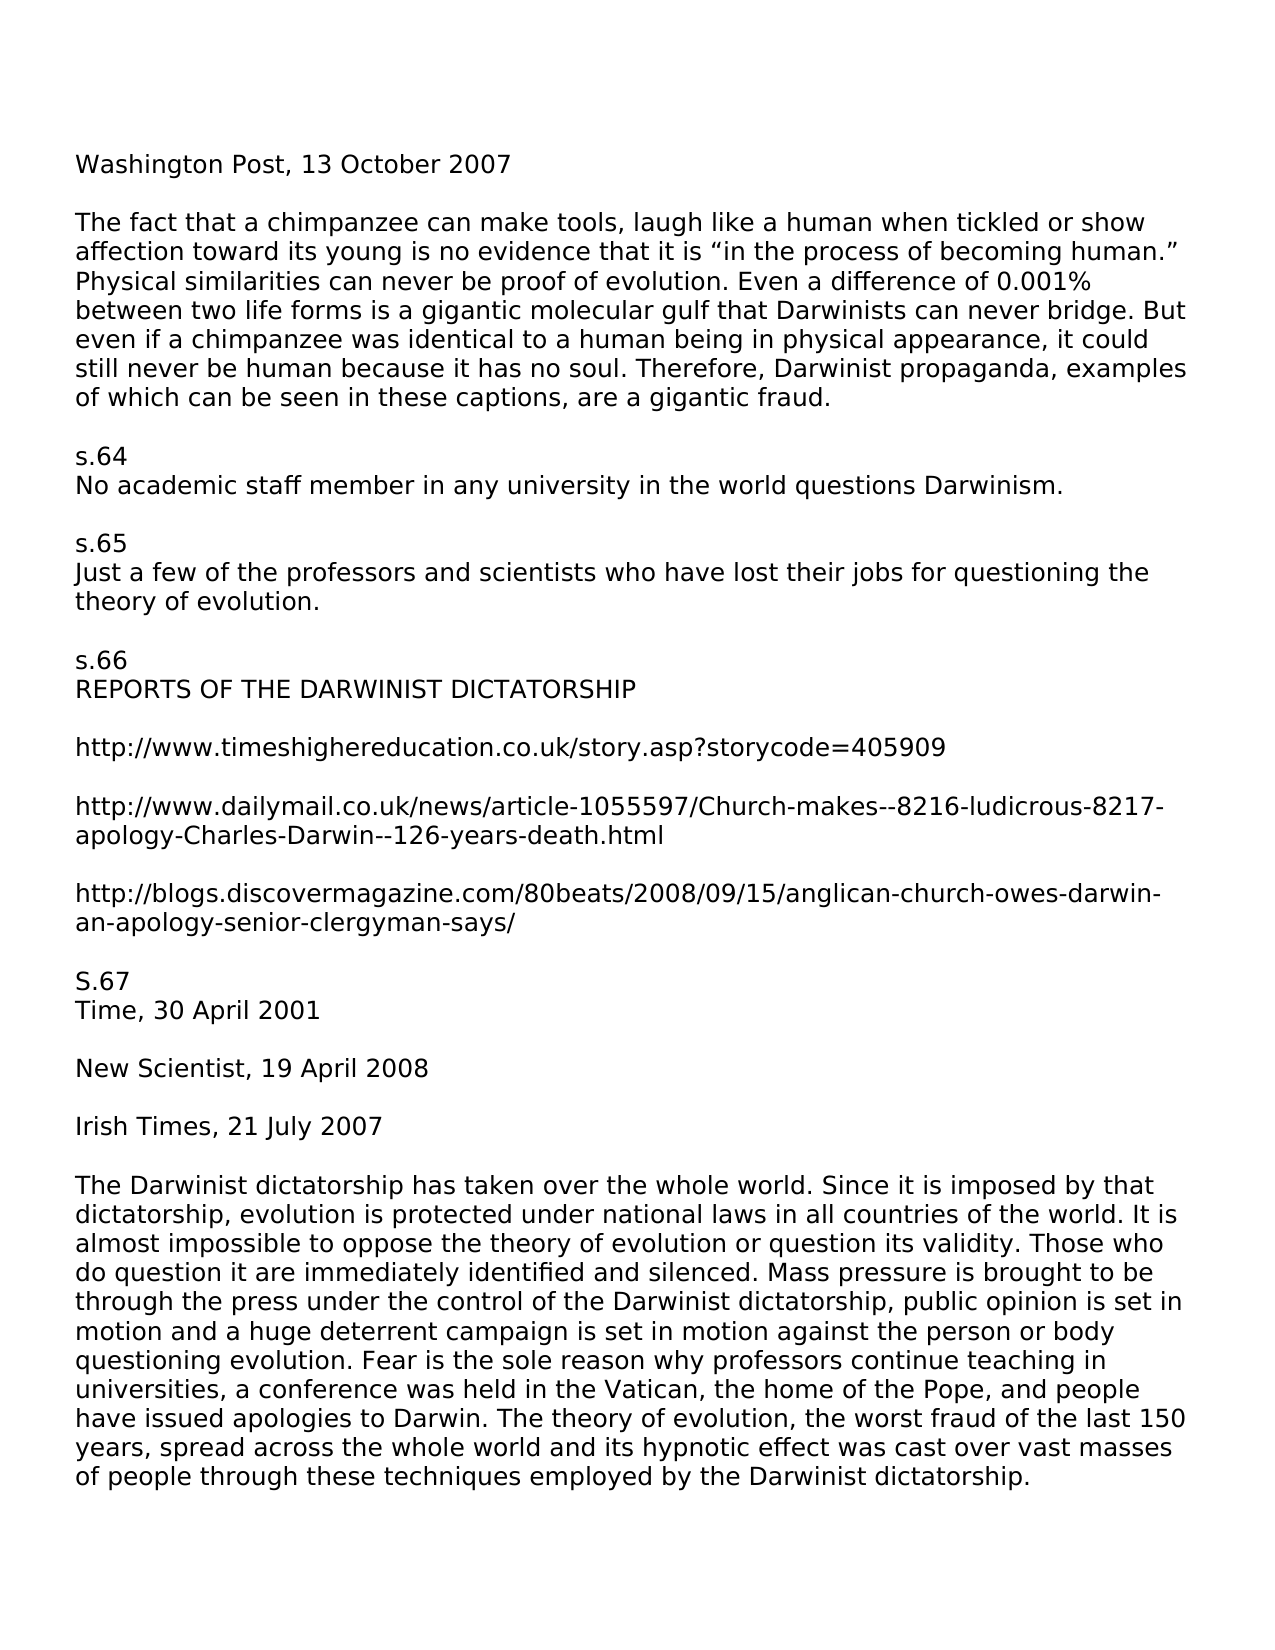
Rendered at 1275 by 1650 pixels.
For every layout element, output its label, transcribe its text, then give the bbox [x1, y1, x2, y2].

text http://blogs.discovermagazine.com/80beats/2008/09/15/anglican-church-owes-darwin-an-apology-senior-clergyman-says/ [75, 879, 1200, 937]
text New Scientist, 19 April 2008 [75, 1054, 1200, 1083]
text Just a few of the professors and scientists who have lost their jobs for questioning the theory of evolution. [75, 558, 1200, 617]
text S.67 [75, 967, 1200, 996]
text REPORTS OF THE DARWINIST DICTATORSHIP [75, 675, 1200, 704]
text http://www.timeshighereducation.co.uk/story.asp?storycode=405909 [75, 733, 1200, 762]
text http://www.dailymail.co.uk/news/article-1055597/Church-makes--8216-ludicrous-8217-apology-Charles-Darwin--126-years-death.html [75, 792, 1200, 850]
text The Darwinist dictatorship has taken over the whole world. Since it is imposed by that dictatorship, evolution is protected under national laws in all countries of the world. It is almost impossible to oppose the theory of evolution or question its validity. Those who do question it are immediately identified and silenced. Mass pressure is brought to be through the press under the control of the Darwinist dictatorship, public opinion is set in motion and a huge deterrent campaign is set in motion against the person or body questioning evolution. Fear is the sole reason why professors continue teaching in universities, a conference was held in the Vatican, the home of the Pope, and people have issued apologies to Darwin. The theory of evolution, the worst fraud of the last 150 years, spread across the whole world and its hypnotic effect was cast over vast masses of people through these techniques employed by the Darwinist dictatorship. [75, 1171, 1200, 1492]
text Time, 30 April 2001 [75, 996, 1200, 1025]
text The fact that a chimpanzee can make tools, laugh like a human when tickled or show affection toward its young is no evidence that it is “in the process of becoming human.” Physical similarities can never be proof of evolution. Even a difference of 0.001% between two life forms is a gigantic molecular gulf that Darwinists can never bridge. But even if a chimpanzee was identical to a human being in physical appearance, it could still never be human because it has no soul. Therefore, Darwinist propaganda, examples of which can be seen in these captions, are a gigantic fraud. [75, 208, 1200, 412]
text No academic staff member in any university in the world questions Darwinism. [75, 471, 1200, 500]
text s.65 [75, 529, 1200, 558]
text Washington Post, 13 October 2007 [75, 150, 1200, 179]
text Irish Times, 21 July 2007 [75, 1112, 1200, 1142]
text s.66 [75, 646, 1200, 675]
text s.64 [75, 442, 1200, 471]
